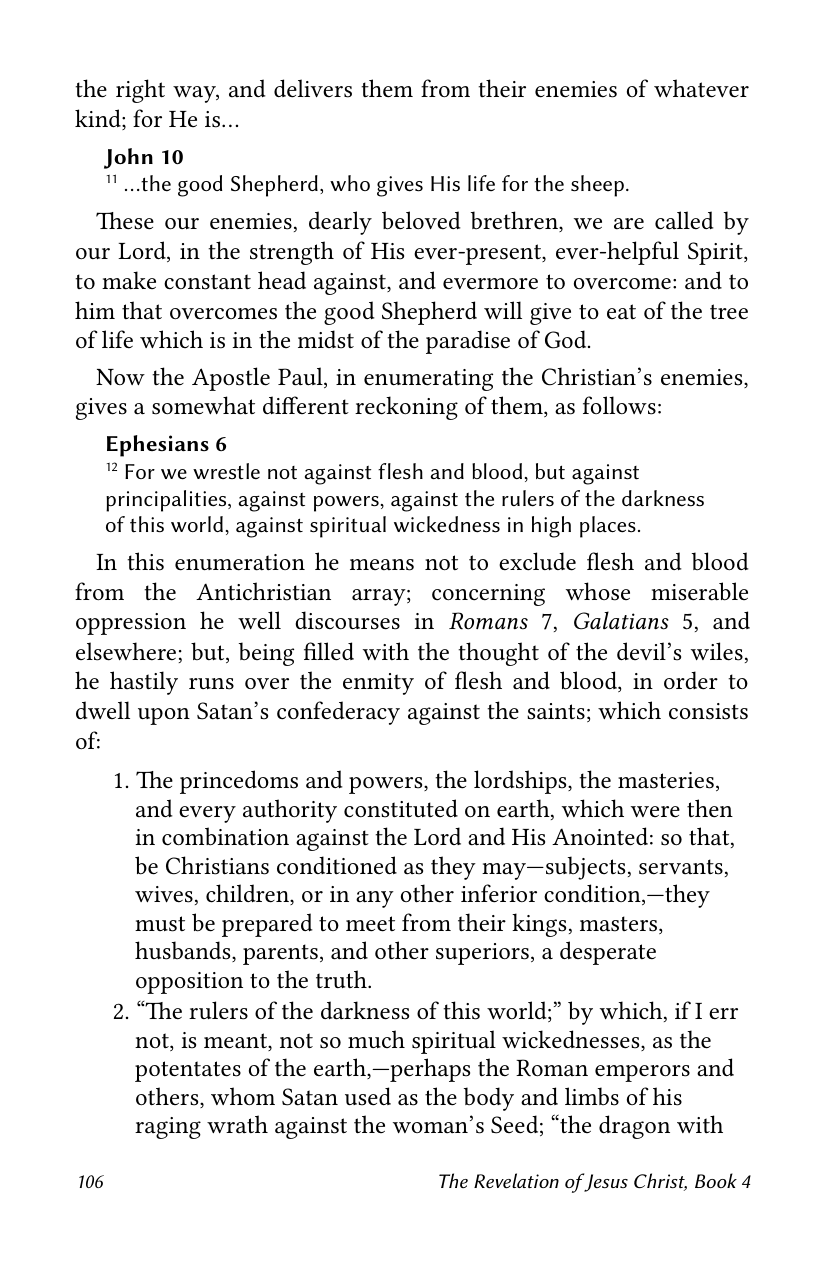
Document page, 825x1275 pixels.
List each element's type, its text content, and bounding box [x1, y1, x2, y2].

text John 10 [105, 144, 750, 170]
text In this enumeration he means not to exclude flesh and blood from the Antichristian array; concerning whose miserable oppression he well discourses in Romans 7, Galatians 5, and elsewhere; but, being filled with the thought of the devil’s wiles, he hastily runs over the enmity of flesh and blood, in order to dwell upon Satan’s confederacy against the saints; which consists of: [75, 548, 750, 756]
list “The rulers of the darkness of this world;” by which, if I err not, is meant, not so much spiritual wickednesses, as the potentates of the earth,—perhaps the Roman emperors and others, whom Satan used as the body and limbs of his raging wrath against the woman’s Seed; “the dragon with [112, 997, 750, 1140]
text 11 ...the good Shepherd, who gives His life for the sheep. [105, 171, 720, 197]
list The princedoms and powers, the lordships, the masteries, and every authority constituted on earth, which were then in combination against the Lord and His Anointed: so that, be Christians conditioned as they may—subjects, servants, wives, children, or in any other inferior condition,—they must be prepared to meet from their kings, masters, husbands, parents, and other superiors, a desperate opposition to the truth. [112, 766, 750, 994]
text the right way, and delivers them from their enemies of whatever kind; for He is… [75, 75, 750, 133]
text These our enemies, dearly beloved brethren, we are called by our Lord, in the strength of His ever-present, ever-helpful Spirit, to make constant head against, and evermore to overcome: and to him that overcomes the good Shepherd will give to eat of the tree of life which is in the midst of the paradise of God. [75, 207, 750, 355]
text Now the Apostle Paul, in enumerating the Christian’s enemies, gives a somewhat different reckoning of them, as follows: [75, 362, 750, 421]
text Ephesians 6 [105, 431, 750, 457]
text 12 For we wrestle not against flesh and blood, but against principalities, against powers, against the rulers of the darkness of this world, against spiritual wickedness in high places. [105, 459, 720, 538]
